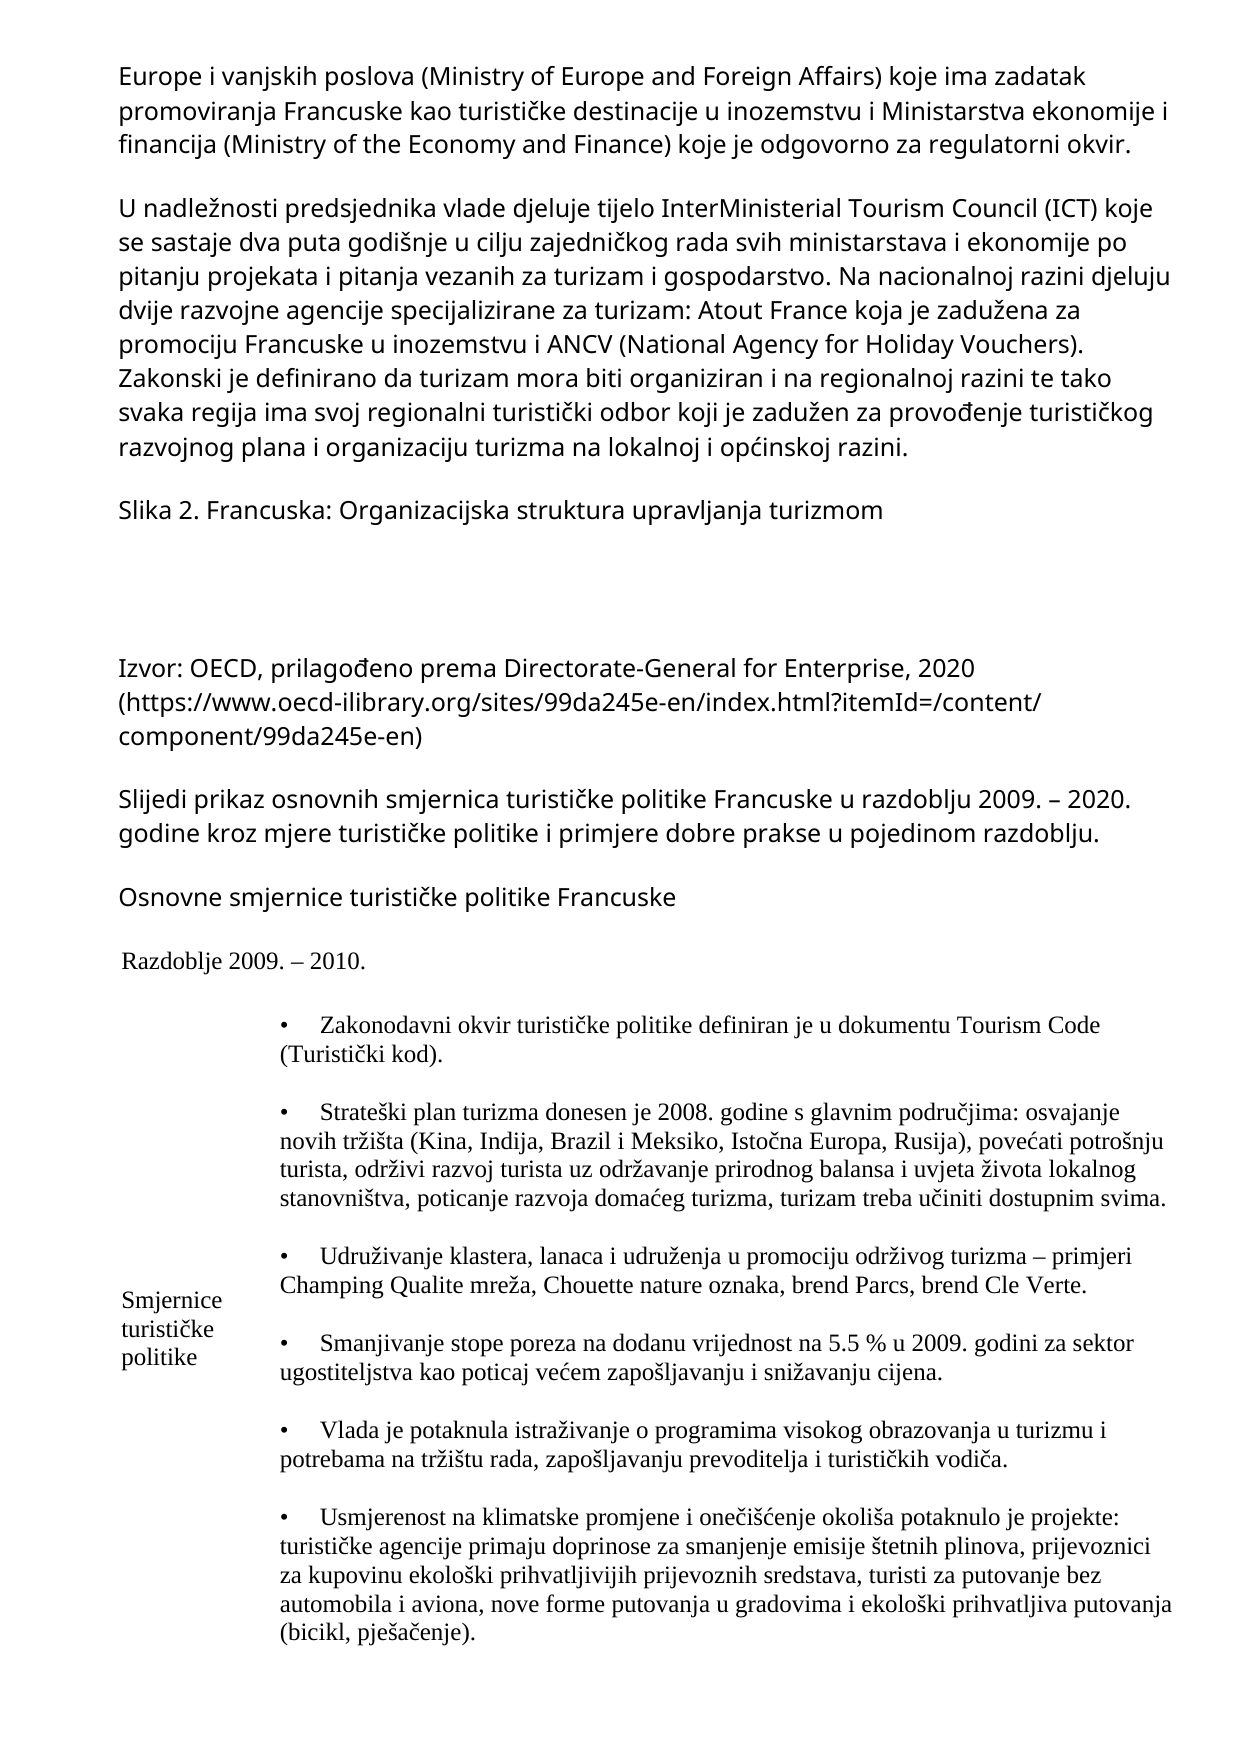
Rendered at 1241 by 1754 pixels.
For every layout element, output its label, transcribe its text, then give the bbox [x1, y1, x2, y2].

table_cell Smjernice turističke politike [118, 1007, 277, 1678]
text U nadležnosti predsjednika vlade djeluje tijelo InterMinisterial Tourism Council (ICT) koje se sastaje dva puta godišnje u cilju zajedničkog rada svih ministarstava i ekonomije po pitanju projekata i pitanja vezanih za turizam i gospodarstvo. Na nacionalnoj razini djeluju dvije razvojne agencije specijalizirane za turizam: Atout France koja je zadužena za promociju Francuske u inozemstvu i ANCV (National Agency for Holiday Vouchers). Zakonski je definirano da turizam mora biti organiziran i na regionalnoj razini te tako svaka regija ima svoj regionalni turistički odbor koji je zadužen za provođenje turističkog razvojnog plana i organizaciju turizma na lokalnoj i općinskoj razini. [118, 191, 1181, 463]
text Slika 2. Francuska: Organizacijska struktura upravljanja turizmom [118, 493, 1181, 527]
text Europe i vanjskih poslova (Ministry of Europe and Foreign Affairs) koje ima zadatak promoviranja Francuske kao turističke destinacije u inozemstvu i Ministarstva ekonomije i financija (Ministry of the Economy and Finance) koje je odgovorno za regulatorni okvir. [118, 59, 1181, 161]
text Slijedi prikaz osnovnih smjernica turističke politike Francuske u razdoblju 2009. – 2020. godine kroz mjere turističke politike i primjere dobre prakse u pojedinom razdoblju. [118, 782, 1181, 850]
text Osnovne smjernice turističke politike Francuske [118, 879, 1181, 913]
text Izvor: OECD, prilagođeno prema Directorate-General for Enterprise, 2020 (https://www.oecd-ilibrary.org/sites/99da245e-en/index.html?itemId=/content/component/99da245e-en) [118, 650, 1181, 752]
table_header Razdoblje 2009. – 2010. [118, 943, 1181, 1007]
table_cell • Zakonodavni okvir turističke politike definiran je u dokumentu Tourism Code (Turistički kod). • Strateški plan turizma donesen je 2008. godine s glavnim područjima: osvajanje novih tržišta (Kina, Indija, Brazil i Meksiko, Istočna Europa, Rusija), povećati potrošnju turista, održivi razvoj turista uz održavanje prirodnog balansa i uvjeta života lokalnog stanovništva, poticanje razvoja domaćeg turizma, turizam treba učiniti dostupnim svima. • Udruživanje klastera, lanaca i udruženja u promociju održivog turizma – primjeri Champing Qualite mreža, Chouette nature oznaka, brend Parcs, brend Cle Verte. • Smanjivanje stope poreza na dodanu vrijednost na 5.5 % u 2009. godini za sektor ugostiteljstva kao poticaj većem zapošljavanju i snižavanju cijena. • Vlada je potaknula istraživanje o programima visokog obrazovanja u turizmu i potrebama na tržištu rada, zapošljavanju prevoditelja i turističkih vodiča. • Usmjerenost na klimatske promjene i onečišćenje okoliša potaknulo je projekte: turističke agencije primaju doprinose za smanjenje emisije štetnih plinova, prijevoznici za kupovinu ekološki prihvatljivijih prijevoznih sredstava, turisti za putovanje bez automobila i aviona, nove forme putovanja u gradovima i ekološki prihvatljiva putovanja (bicikl, pješačenje). [277, 1007, 1181, 1678]
